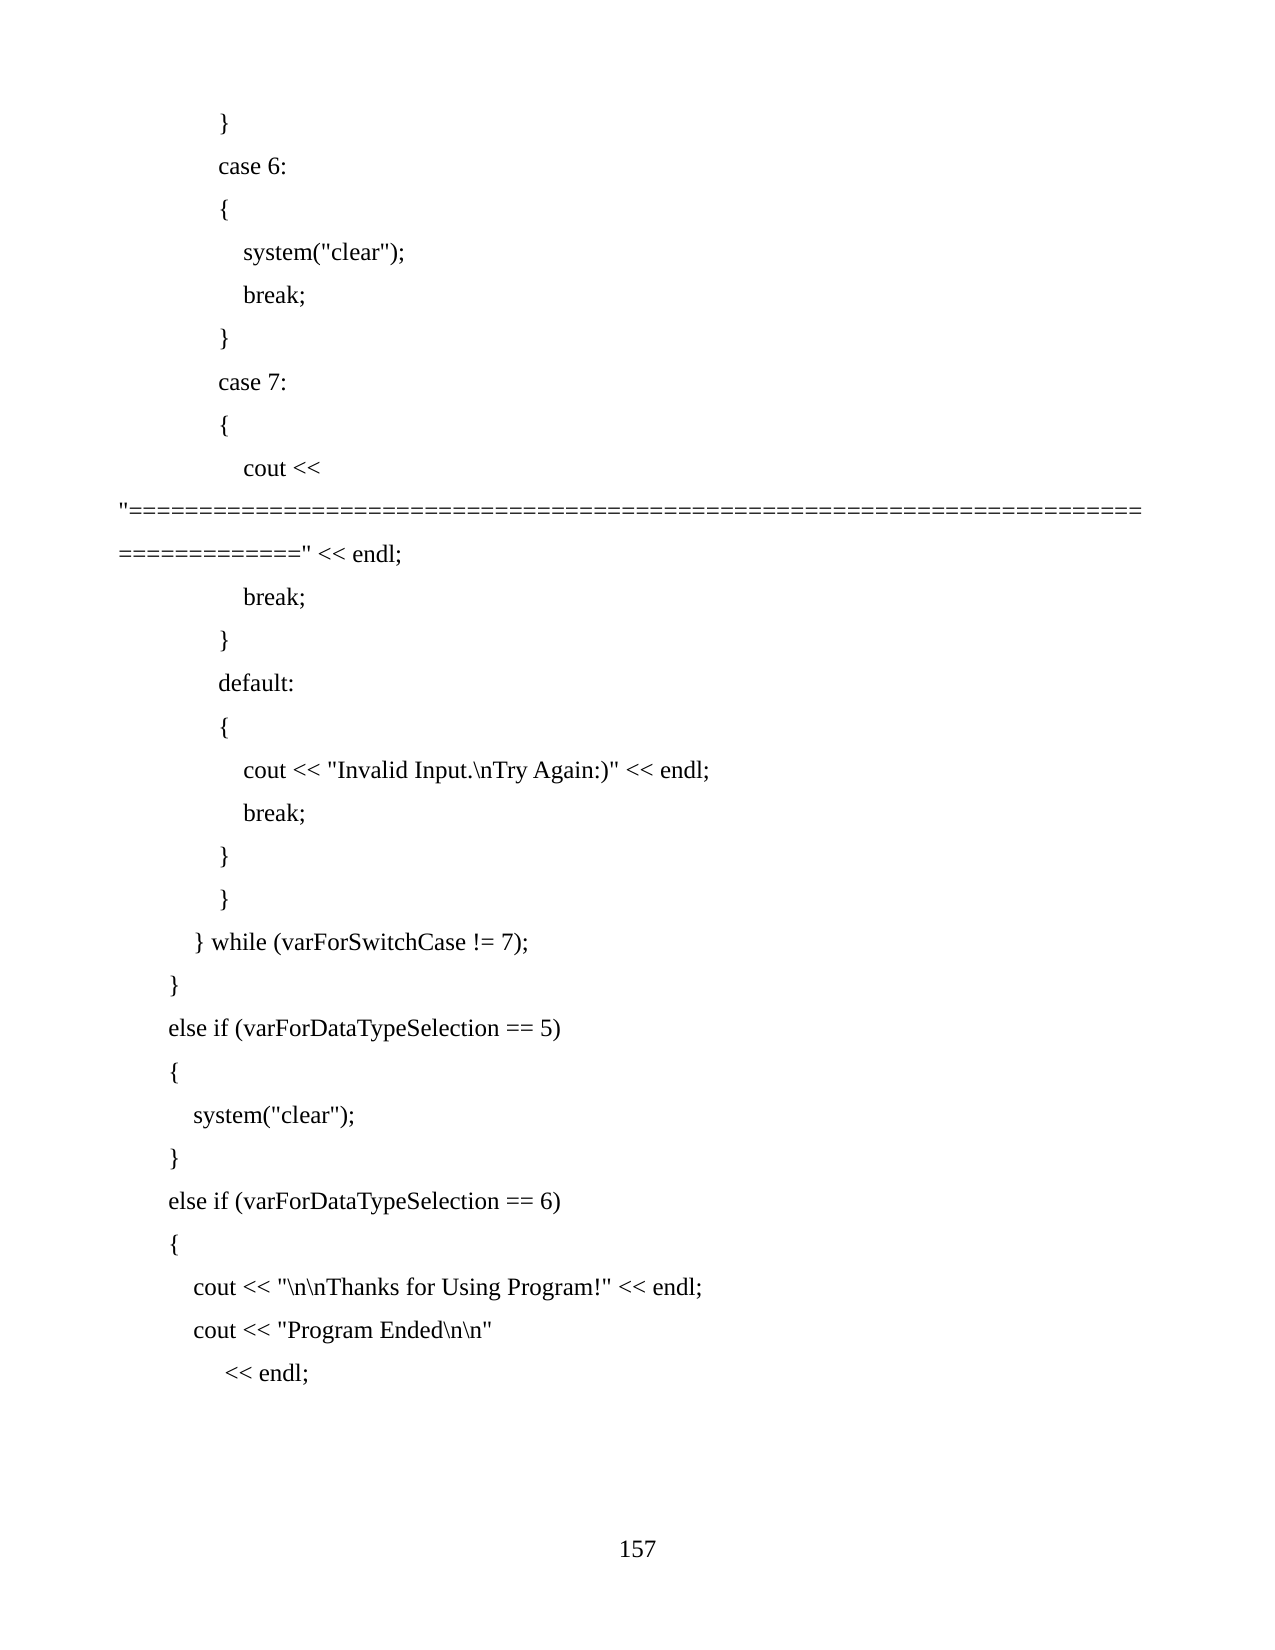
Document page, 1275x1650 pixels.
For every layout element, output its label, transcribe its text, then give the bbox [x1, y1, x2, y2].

text cout << "=====================================================================================" << endl; [118, 453, 1157, 568]
text { [118, 712, 1157, 740]
text cout << "\n\nThanks for Using Program!" << endl; [118, 1272, 1157, 1301]
text break; [118, 582, 1157, 611]
text else if (varForDataTypeSelection == 5) [118, 1013, 1157, 1042]
text { [118, 1229, 1157, 1258]
text } [118, 625, 1157, 654]
text break; [118, 798, 1157, 827]
text } [118, 841, 1157, 870]
text cout << "Program Ended\n\n" [118, 1315, 1157, 1344]
text } [118, 323, 1157, 352]
text << endl; [118, 1358, 1157, 1387]
text cout << "Invalid Input.\nTry Again:)" << endl; [118, 755, 1157, 783]
text { [118, 194, 1157, 223]
text case 7: [118, 367, 1157, 395]
text } while (varForSwitchCase != 7); [118, 927, 1157, 956]
text { [118, 410, 1157, 438]
text break; [118, 280, 1157, 309]
text system("clear"); [118, 1100, 1157, 1128]
text default: [118, 668, 1157, 697]
text } [118, 1143, 1157, 1172]
text { [118, 1057, 1157, 1085]
text system("clear"); [118, 237, 1157, 266]
text case 6: [118, 151, 1157, 180]
text } [118, 970, 1157, 999]
text } [118, 108, 1157, 137]
text else if (varForDataTypeSelection == 6) [118, 1186, 1157, 1215]
text } [118, 884, 1157, 913]
